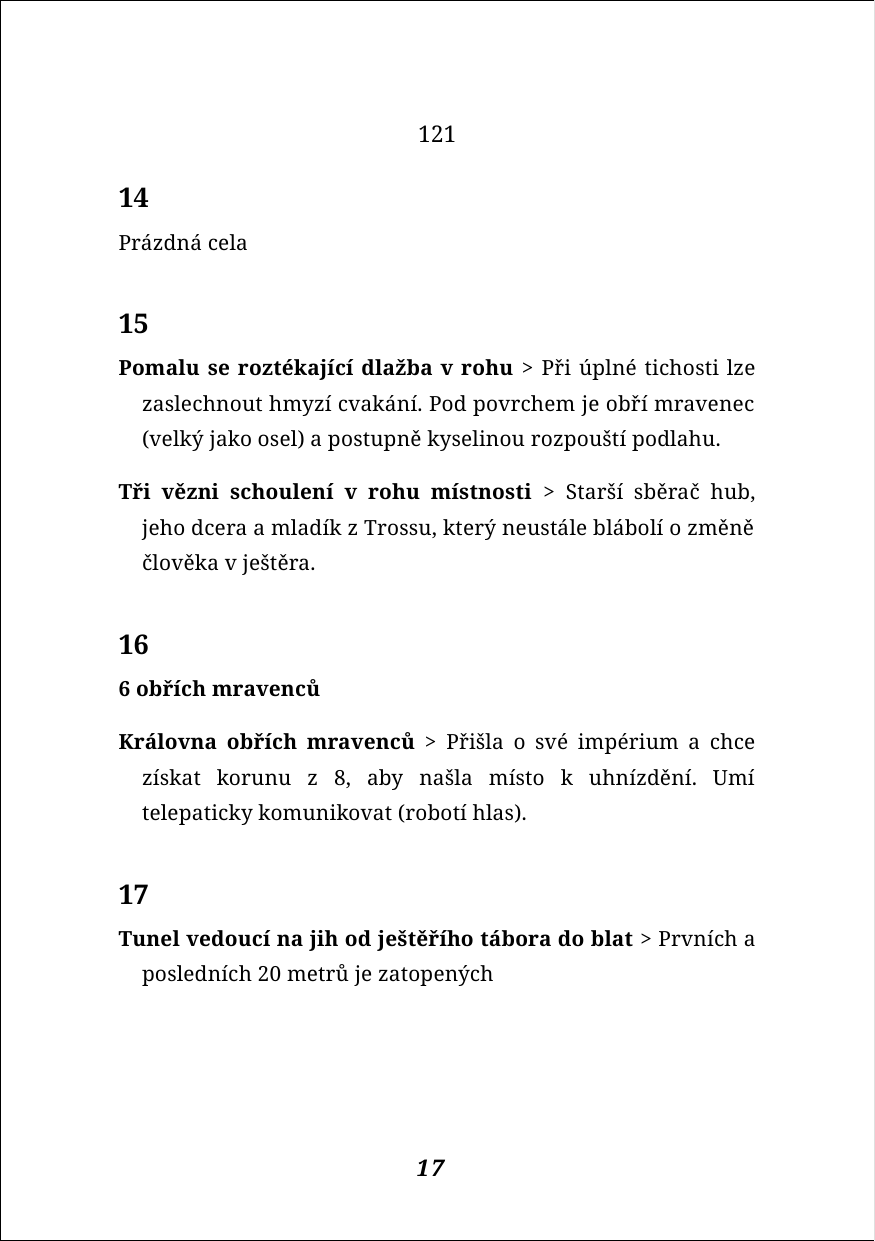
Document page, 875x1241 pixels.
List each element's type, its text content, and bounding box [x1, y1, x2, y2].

text 6 obřích mravenců [118, 674, 756, 702]
text Tunel vedoucí na jih od ještěřího tábora do blat > Prvních a posledních 20 metrů je zatopených [118, 924, 756, 988]
subtitle 17 [118, 875, 756, 912]
subtitle 15 [118, 304, 756, 341]
text Prázdná cela [118, 228, 756, 256]
text Královna obřích mravenců > Přišla o své impérium a chce získat korunu z 8, aby našla místo k uhnízdění. Umí telepaticky komunikovat (robotí hlas). [118, 727, 756, 827]
text Tři vězni schoulení v rohu místnosti > Starší sběrač hub, jeho dcera a mladík z Trossu, který neustále blábolí o změně člověka v ještěra. [118, 477, 756, 577]
subtitle 16 [118, 625, 756, 662]
text Pomalu se roztékající dlažba v rohu > Při úplné tichosti lze zaslechnout hmyzí cvakání. Pod povrchem je obří mravenec (velký jako osel) a postupně kyselinou rozpouští podlahu. [118, 353, 756, 453]
subtitle 14 [118, 179, 756, 216]
